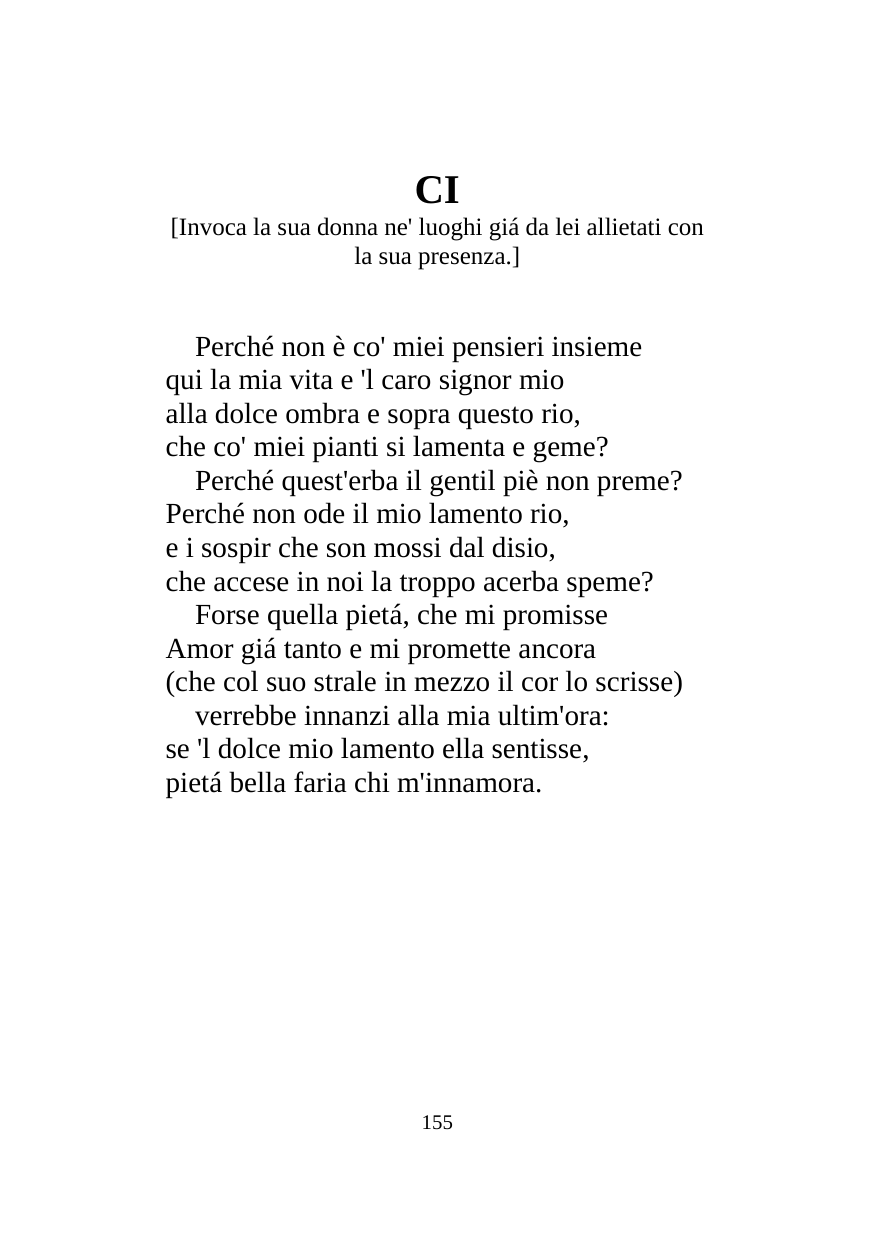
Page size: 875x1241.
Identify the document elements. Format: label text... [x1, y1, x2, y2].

text Perché non è co' miei pensieri insieme qui la mia vita e 'l caro signor mio alla dolce ombra e sopra questo rio, che co' miei pianti si lamenta e geme? [165, 329, 768, 463]
subtitle CI [Invoca la sua donna ne' luoghi giá da lei allietati con la sua presenza.] [165, 165, 709, 270]
text Perché quest'erba il gentil piè non preme? Perché non ode il mio lamento rio, e i sospir che son mossi dal disio, che accese in noi la troppo acerba speme? [165, 463, 768, 597]
text verrebbe innanzi alla mia ultim'ora: se 'l dolce mio lamento ella sentisse, pietá bella faria chi m'innamora. [165, 698, 768, 798]
text Forse quella pietá, che mi promisse Amor giá tanto e mi promette ancora (che col suo strale in mezzo il cor lo scrisse) [165, 597, 768, 698]
